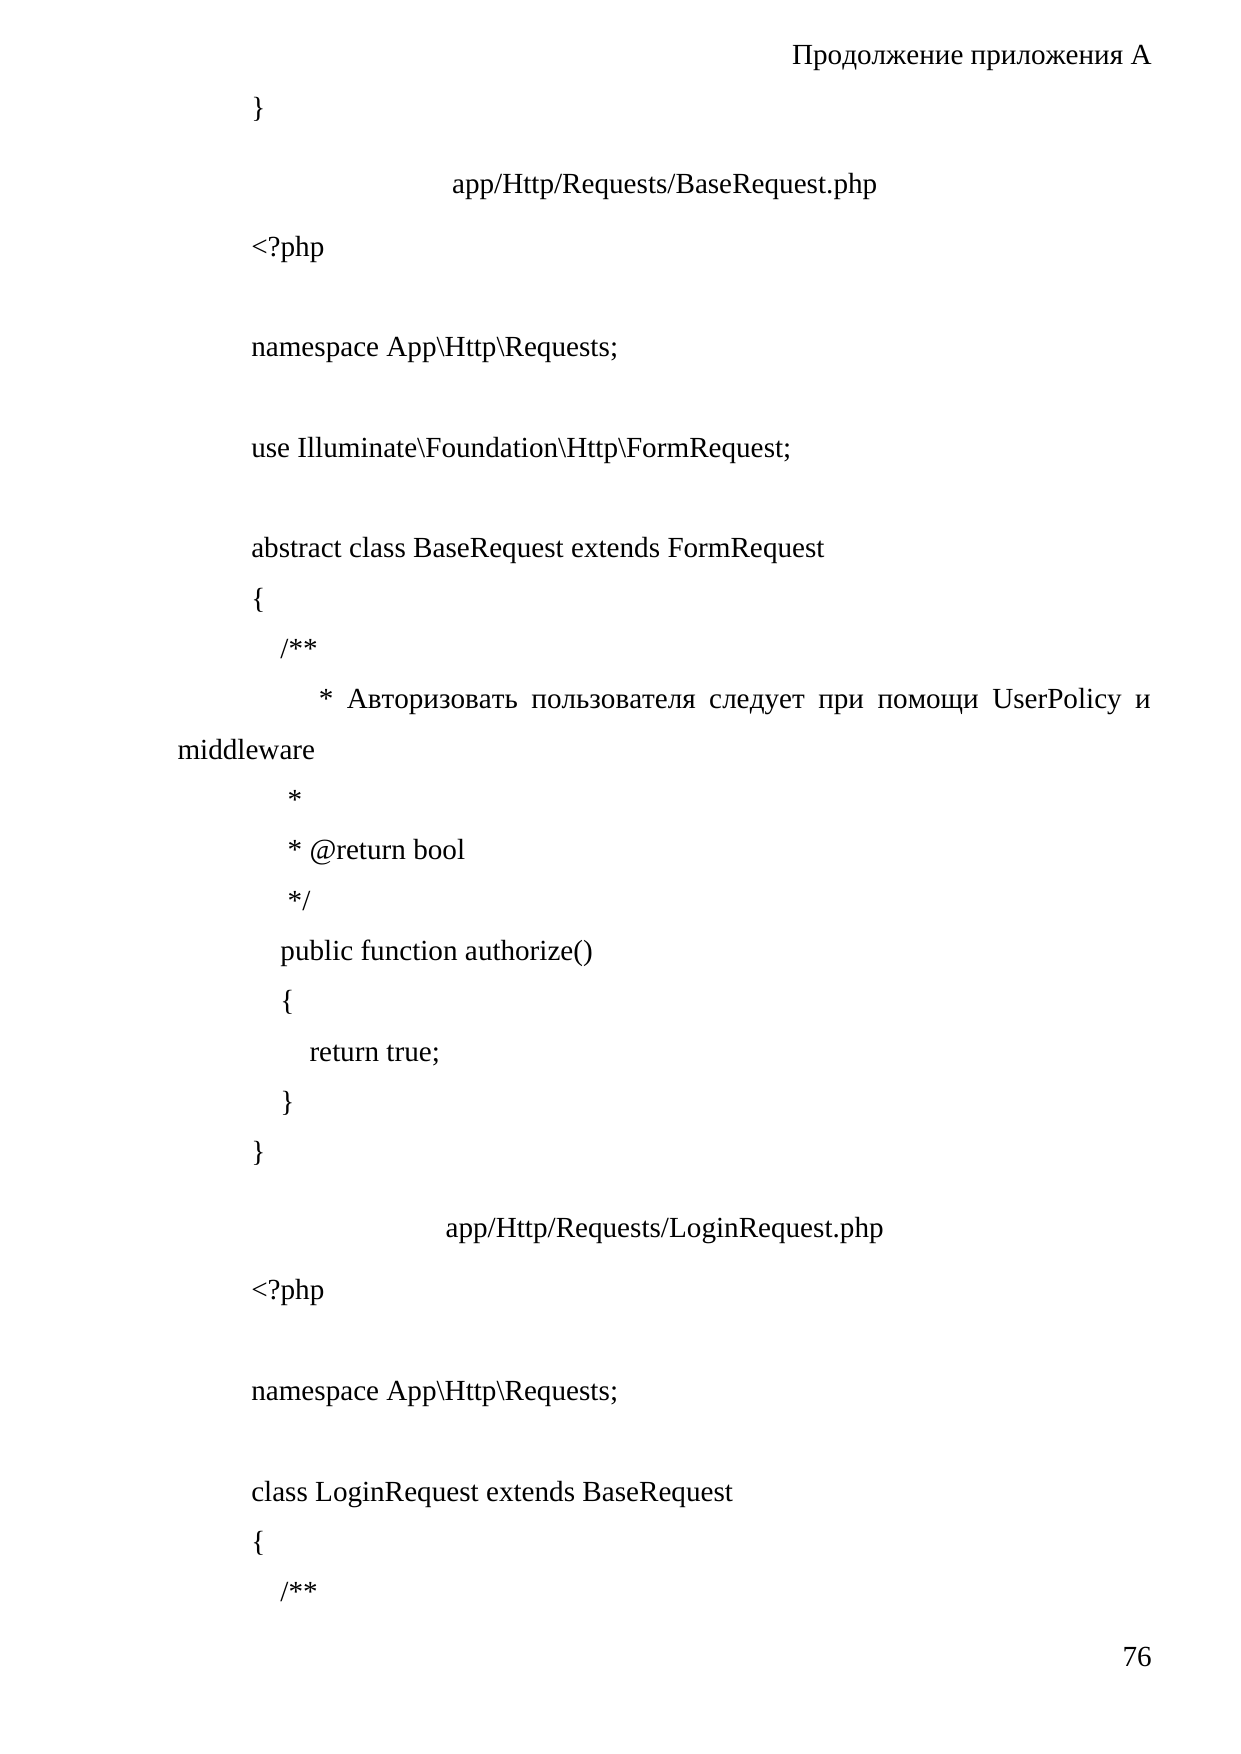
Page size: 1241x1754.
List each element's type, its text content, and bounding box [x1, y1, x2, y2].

text { [177, 983, 1152, 1017]
text return true; [177, 1034, 1152, 1067]
text /** [177, 1574, 1152, 1608]
text * @return bool [177, 832, 1152, 866]
text } [177, 91, 1152, 124]
text public function authorize() [177, 933, 1152, 967]
text abstract class BaseRequest extends FormRequest [177, 531, 1152, 564]
text } [177, 1134, 1152, 1168]
text namespace App\Http\Requests; [177, 329, 1152, 363]
text <?php [177, 1272, 1152, 1306]
text namespace App\Http\Requests; [177, 1373, 1152, 1407]
text use Illuminate\Foundation\Http\FormRequest; [177, 430, 1152, 463]
text { [177, 581, 1152, 614]
text class LoginRequest extends BaseRequest [177, 1474, 1152, 1507]
subtitle app/Http/Requests/LoginRequest.php [177, 1210, 1152, 1243]
text */ [177, 883, 1152, 916]
text * Авторизовать пользователя следует при помощи UserPolicy и middleware [177, 682, 1152, 765]
text <?php [177, 229, 1152, 262]
text * [177, 782, 1152, 816]
text /** [177, 631, 1152, 665]
text { [177, 1524, 1152, 1558]
subtitle app/Http/Requests/BaseRequest.php [177, 166, 1152, 199]
text } [177, 1084, 1152, 1118]
